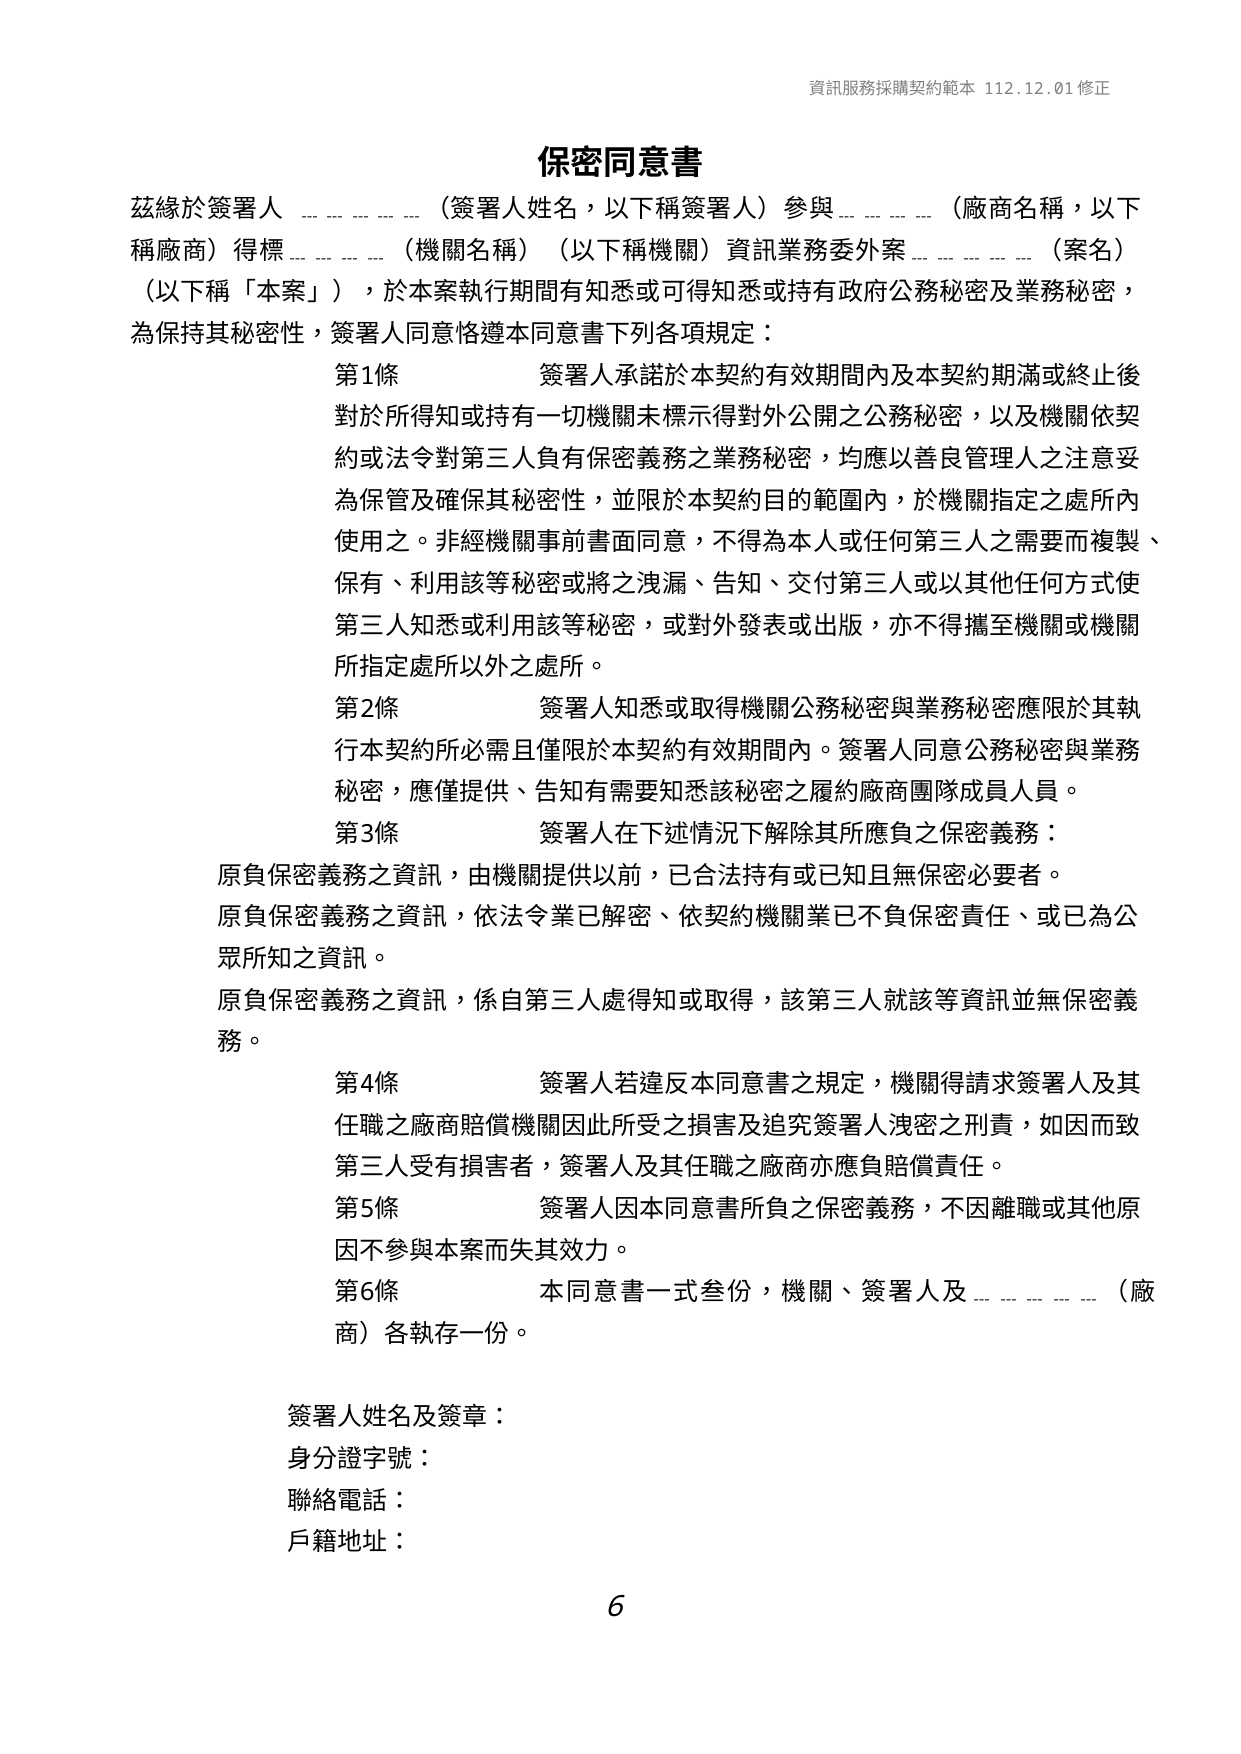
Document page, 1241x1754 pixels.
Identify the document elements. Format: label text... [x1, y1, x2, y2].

list 簽署人若違反本同意書之規定，機關得請求簽署人及其任職之廠商賠償機關因此所受之損害及追究簽署人洩密之刑責，如因而致第三人受有損害者，簽署人及其任職之廠商亦應負賠償責任。 [334, 1059, 1142, 1184]
text 聯絡電話： [287, 1476, 1096, 1517]
list 簽署人知悉或取得機關公務秘密與業務秘密應限於其執行本契約所必需且僅限於本契約有效期間內。簽署人同意公務秘密與業務秘密，應僅提供、告知有需要知悉該秘密之履約廠商團隊成員人員。 [334, 684, 1142, 809]
list 本同意書一式叁份，機關、簽署人及﹍﹍﹍﹍﹍（廠商）各執存一份。 [334, 1267, 1157, 1351]
list 簽署人因本同意書所負之保密義務，不因離職或其他原因不參與本案而失其效力。 [334, 1184, 1142, 1267]
text 身分證字號： [287, 1434, 1096, 1476]
text 原負保密義務之資訊，係自第三人處得知或取得，該第三人就該等資訊並無保密義務。 [217, 976, 1142, 1059]
text 原負保密義務之資訊，依法令業已解密、依契約機關業已不負保密責任、或已為公眾所知之資訊。 [217, 892, 1142, 976]
text 茲緣於簽署人 ﹍﹍﹍﹍﹍（簽署人姓名，以下稱簽署人）參與﹍﹍﹍﹍（廠商名稱，以下稱廠商）得標﹍﹍﹍﹍（機關名稱）（以下稱機關）資訊業務委外案﹍﹍﹍﹍﹍（案名）（以下稱「本案」），於本案執行期間有知悉或可得知悉或持有政府公務秘密及業務秘密，為保持其秘密性，簽署人同意恪遵本同意書下列各項規定： [130, 184, 1142, 351]
text 戶籍地址： [287, 1517, 1096, 1559]
text 簽署人姓名及簽章： [287, 1392, 1096, 1434]
list 簽署人在下述情況下解除其所應負之保密義務： [334, 809, 1142, 851]
subtitle 保密同意書 [130, 136, 1110, 184]
text 原負保密義務之資訊，由機關提供以前，已合法持有或已知且無保密必要者。 [217, 851, 1142, 892]
list 簽署人承諾於本契約有效期間內及本契約期滿或終止後，對於所得知或持有一切機關未標示得對外公開之公務秘密，以及機關依契約或法令對第三人負有保密義務之業務秘密，均應以善良管理人之注意妥為保管及確保其秘密性，並限於本契約目的範圍內，於機關指定之處所內使用之。非經機關事前書面同意，不得為本人或任何第三人之需要而複製、保有、利用該等秘密或將之洩漏、告知、交付第三人或以其他任何方式使第三人知悉或利用該等秘密，或對外發表或出版，亦不得攜至機關或機關所指定處所以外之處所。 [334, 351, 1142, 684]
